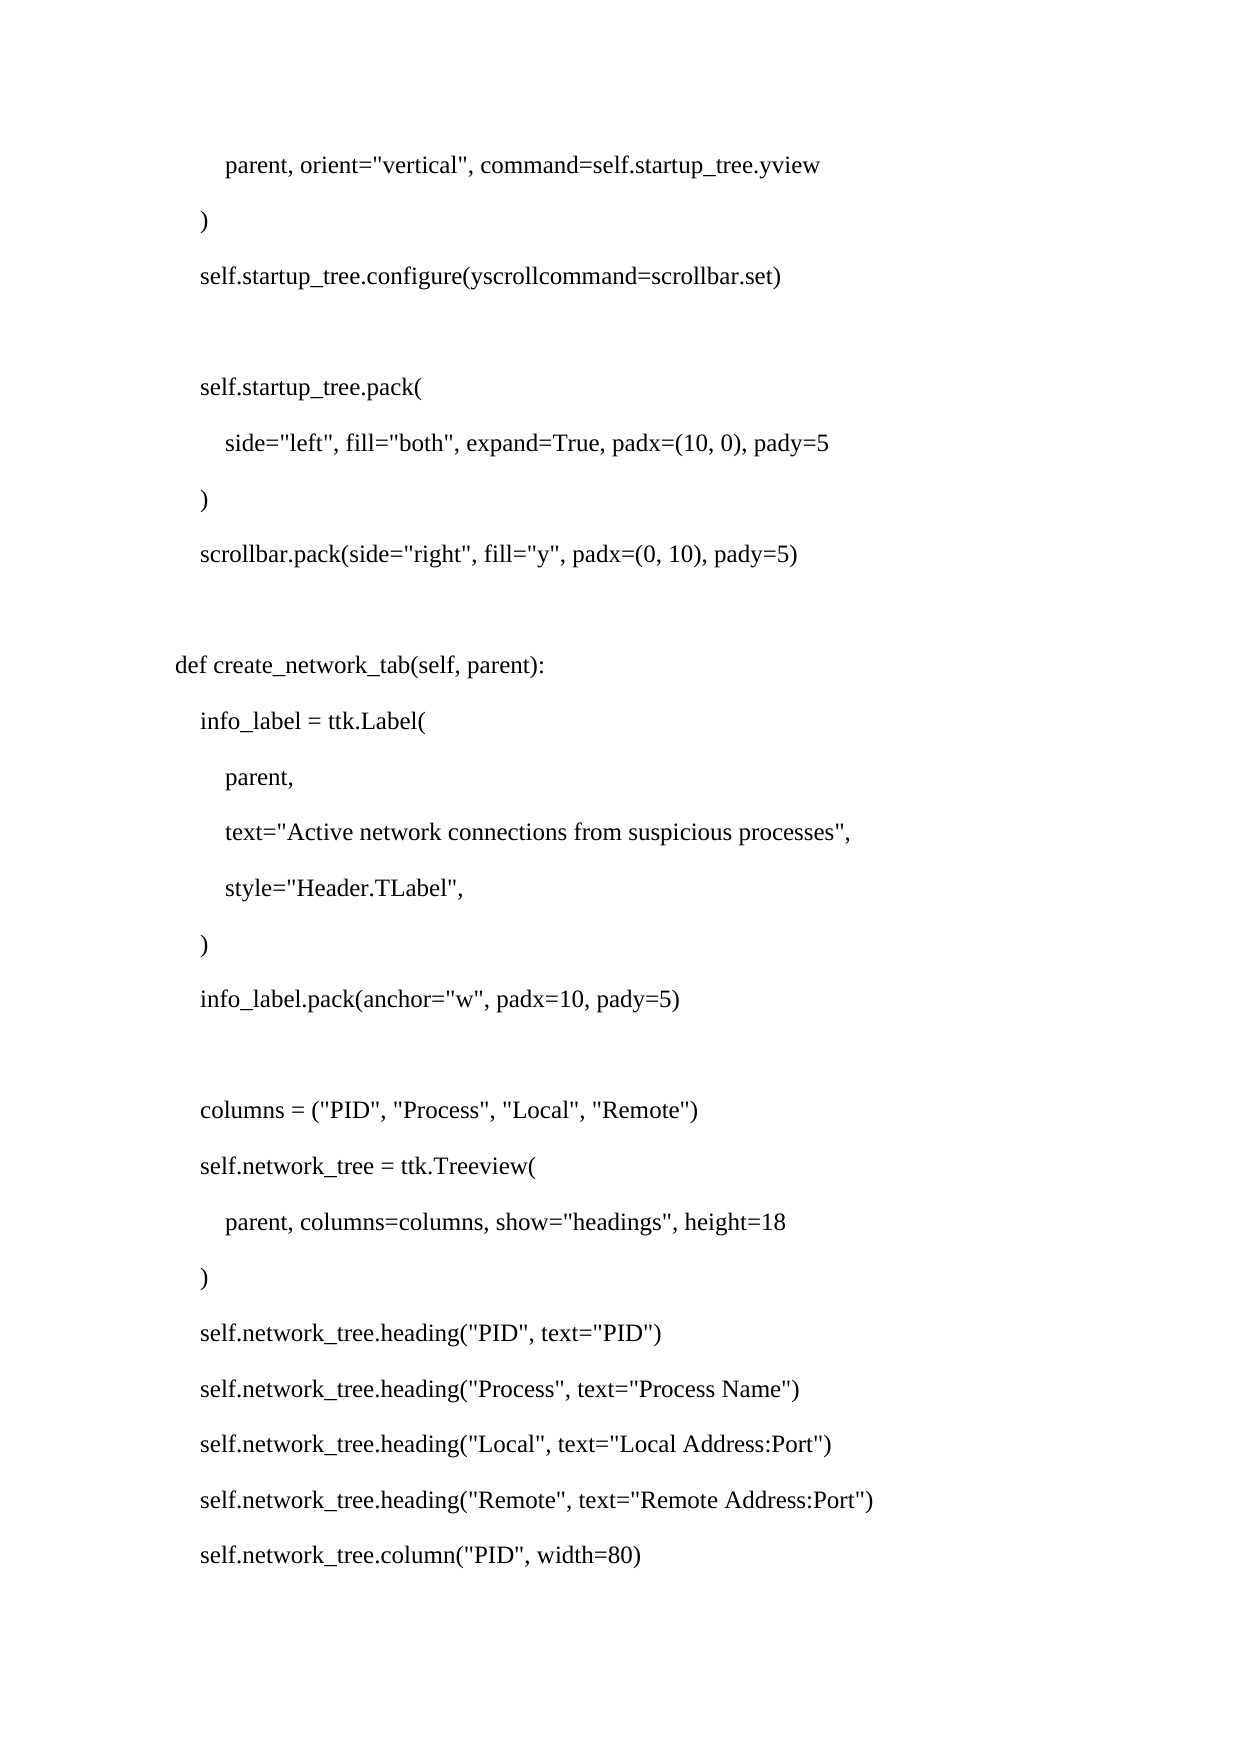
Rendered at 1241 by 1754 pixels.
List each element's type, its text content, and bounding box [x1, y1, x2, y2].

text side="left", fill="both", expand=True, padx=(10, 0), pady=5 [150, 428, 1091, 457]
text def create_network_tab(self, parent): [150, 651, 1091, 679]
text style="Header.TLabel", [150, 873, 1091, 902]
text text="Active network connections from suspicious processes", [150, 817, 1091, 846]
text parent, orient="vertical", command=self.startup_tree.yview [150, 150, 1091, 179]
text info_label = ttk.Label( [150, 706, 1091, 735]
text self.network_tree.heading("PID", text="PID") [150, 1318, 1091, 1347]
text parent, [150, 762, 1091, 791]
text info_label.pack(anchor="w", padx=10, pady=5) [150, 984, 1091, 1013]
text ) [150, 484, 1091, 512]
text scrollbar.pack(side="right", fill="y", padx=(0, 10), pady=5) [150, 539, 1091, 568]
text self.startup_tree.pack( [150, 372, 1091, 401]
text ) [150, 1262, 1091, 1291]
text ) [150, 206, 1091, 234]
text self.startup_tree.configure(yscrollcommand=scrollbar.set) [150, 261, 1091, 290]
text self.network_tree = ttk.Treeview( [150, 1151, 1091, 1180]
text columns = ("PID", "Process", "Local", "Remote") [150, 1096, 1091, 1124]
text self.network_tree.column("PID", width=80) [150, 1541, 1091, 1569]
text self.network_tree.heading("Remote", text="Remote Address:Port") [150, 1485, 1091, 1514]
text ) [150, 929, 1091, 957]
text self.network_tree.heading("Process", text="Process Name") [150, 1374, 1091, 1402]
text self.network_tree.heading("Local", text="Local Address:Port") [150, 1429, 1091, 1458]
text parent, columns=columns, show="headings", height=18 [150, 1207, 1091, 1236]
